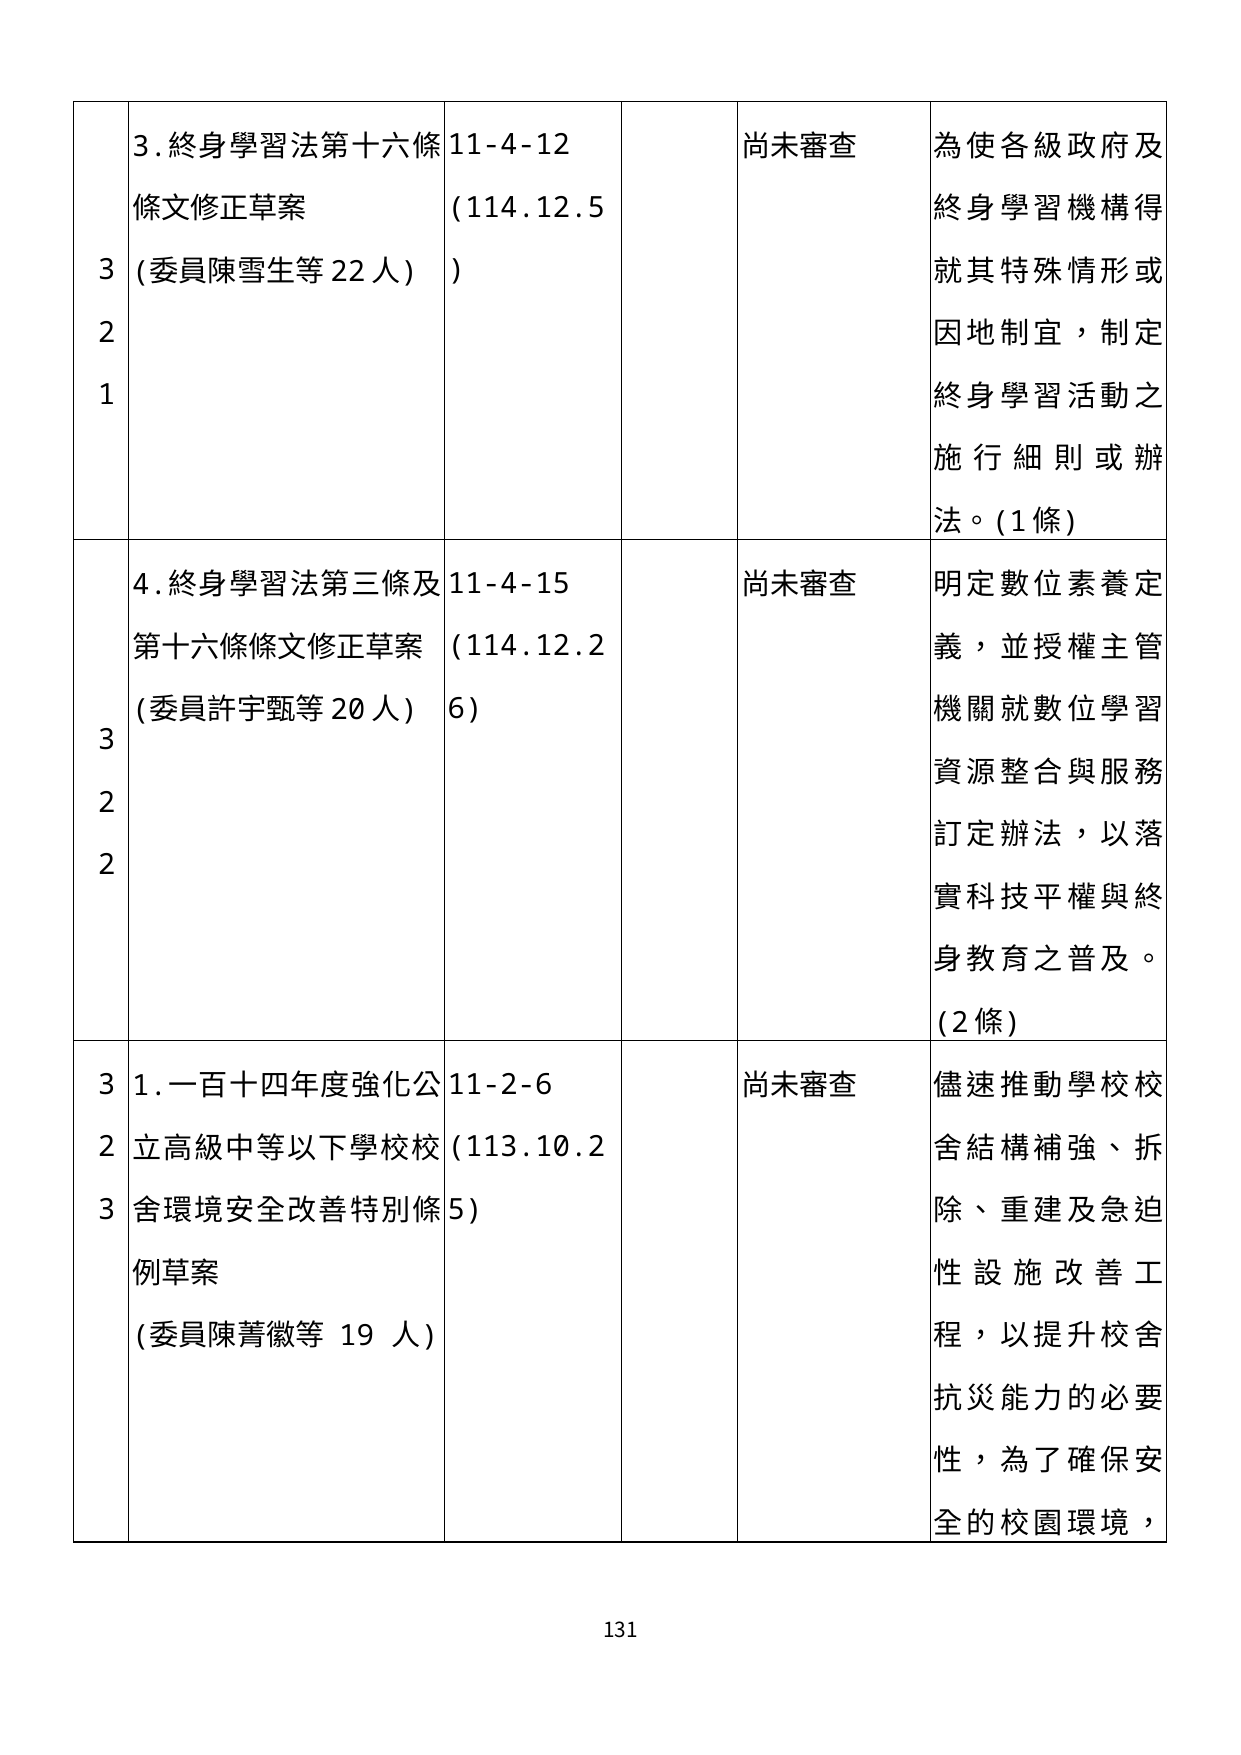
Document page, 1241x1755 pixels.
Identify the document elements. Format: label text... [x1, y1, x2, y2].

table_cell [622, 1041, 737, 1541]
table_cell 為使各級政府及終身學習機構得就其特殊情形或因地制宜，制定終身學習活動之施行細則或辦法。(1條) [931, 102, 1166, 539]
table_cell [622, 540, 737, 1040]
table_cell 尚未審查 [738, 540, 930, 1040]
table_cell [74, 1041, 128, 1541]
table_cell 尚未審查 [738, 1041, 930, 1541]
table_cell 儘速推動學校校舍結構補強、拆除、重建及急迫性設施改善工程，以提升校舍抗災能力的必要性，為了確保安全的校園環境， [931, 1041, 1166, 1541]
table_cell 11-4-15 (114.12.26) [445, 540, 621, 1040]
table_cell [74, 540, 128, 1040]
table_cell 4.終身學習法第三條及第十六條條文修正草案 (委員許宇甄等20人) [129, 540, 444, 1040]
table_cell [74, 102, 128, 539]
table_cell 11-2-6 (113.10.25) [445, 1041, 621, 1541]
table_cell 3.終身學習法第十六條條文修正草案 (委員陳雪生等22人) [129, 102, 444, 539]
table_cell 11-4-12 (114.12.5) [445, 102, 621, 539]
table_cell [622, 102, 737, 539]
table_cell 尚未審查 [738, 102, 930, 539]
table_cell 明定數位素養定義，並授權主管機關就數位學習資源整合與服務訂定辦法，以落實科技平權與終身教育之普及。(2條) [931, 540, 1166, 1040]
table_cell 1.一百十四年度強化公立高級中等以下學校校舍環境安全改善特別條例草案 (委員陳菁徽等 19 人) [129, 1041, 444, 1541]
